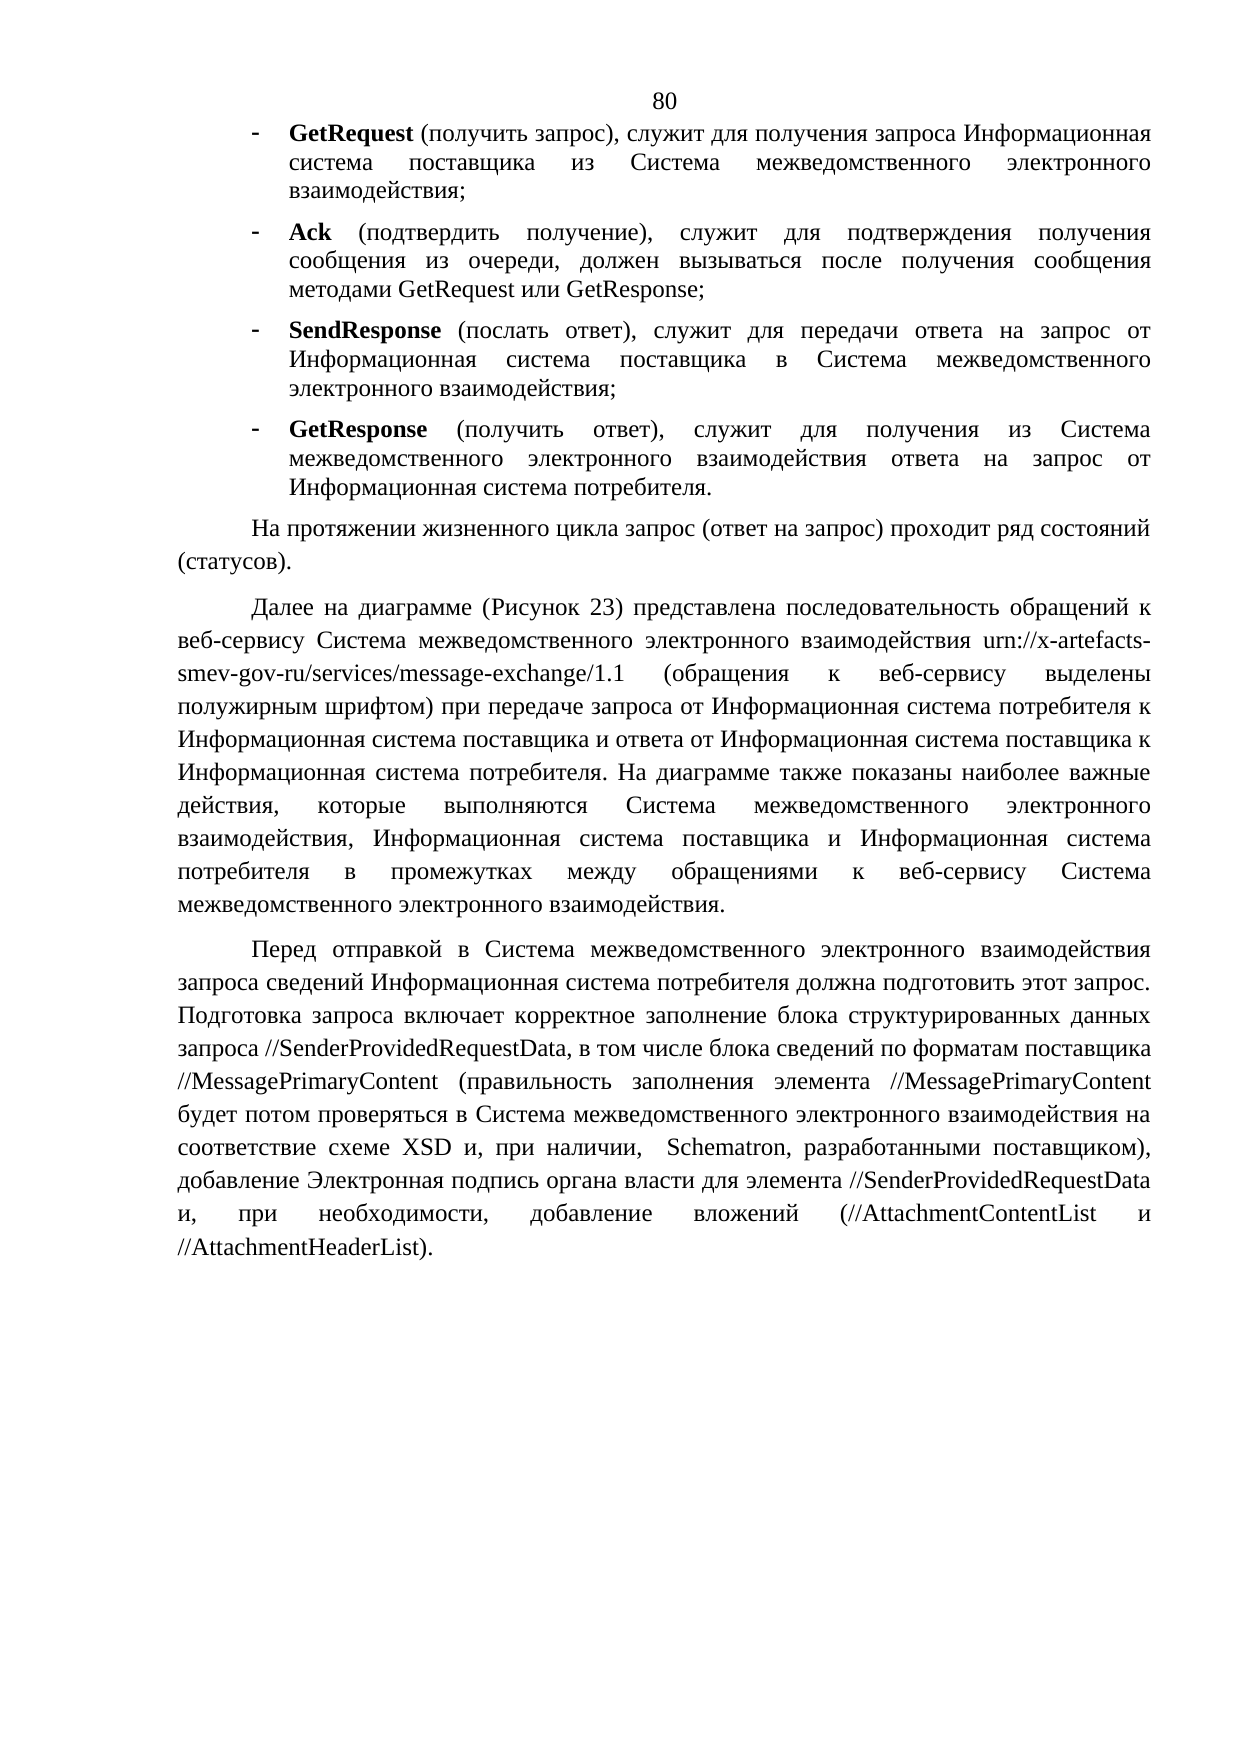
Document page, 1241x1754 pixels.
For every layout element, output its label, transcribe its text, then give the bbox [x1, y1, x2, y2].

list Ack (подтвердить получение), служит для подтверждения получения сообщения из очереди, должен вызываться после получения сообщения методами GetRequest или GetResponse; [251, 217, 1152, 303]
list GetResponse (получить ответ), служит для получения из Система межведомственного электронного взаимодействия ответа на запрос от Информационная система потребителя. [251, 414, 1152, 501]
text Далее на диаграмме (Рисунок 23) представлена последовательность обращений к веб-сервису Система межведомственного электронного взаимодействия urn://x-artefacts-smev-gov-ru/services/message-exchange/1.1 (обращения к веб-сервису выделены полужирным шрифтом) при передаче запроса от Информационная система потребителя к Информационная система поставщика и ответа от Информационная система поставщика к Информационная система потребителя. На диаграмме также показаны наиболее важные действия, которые выполняются Система межведомственного электронного взаимодействия, Информационная система поставщика и Информационная система потребителя в промежутках между обращениями к веб-сервису Система межведомственного электронного взаимодействия. [177, 592, 1152, 918]
text Перед отправкой в Система межведомственного электронного взаимодействия запроса сведений Информационная система потребителя должна подготовить этот запрос. Подготовка запроса включает корректное заполнение блока структурированных данных запроса //SenderProvidedRequestData, в том числе блока сведений по форматам поставщика //MessagePrimaryContent (правильность заполнения элемента //MessagePrimaryContent будет потом проверяться в Система межведомственного электронного взаимодействия на соответствие схеме XSD и, при наличии, Schematron, разработанными поставщиком), добавление Электронная подпись органа власти для элемента //SenderProvidedRequestData и, при необходимости, добавление вложений (//AttachmentContentList и //AttachmentHeaderList). [177, 934, 1152, 1260]
list SendResponse (послать ответ), служит для передачи ответа на запрос от Информационная система поставщика в Система межведомственного электронного взаимодействия; [251, 316, 1152, 402]
text На протяжении жизненного цикла запрос (ответ на запрос) проходит ряд состояний (статусов). [177, 513, 1152, 575]
list GetRequest (получить запрос), служит для получения запроса Информационная система поставщика из Система межведомственного электронного взаимодействия; [251, 118, 1152, 204]
